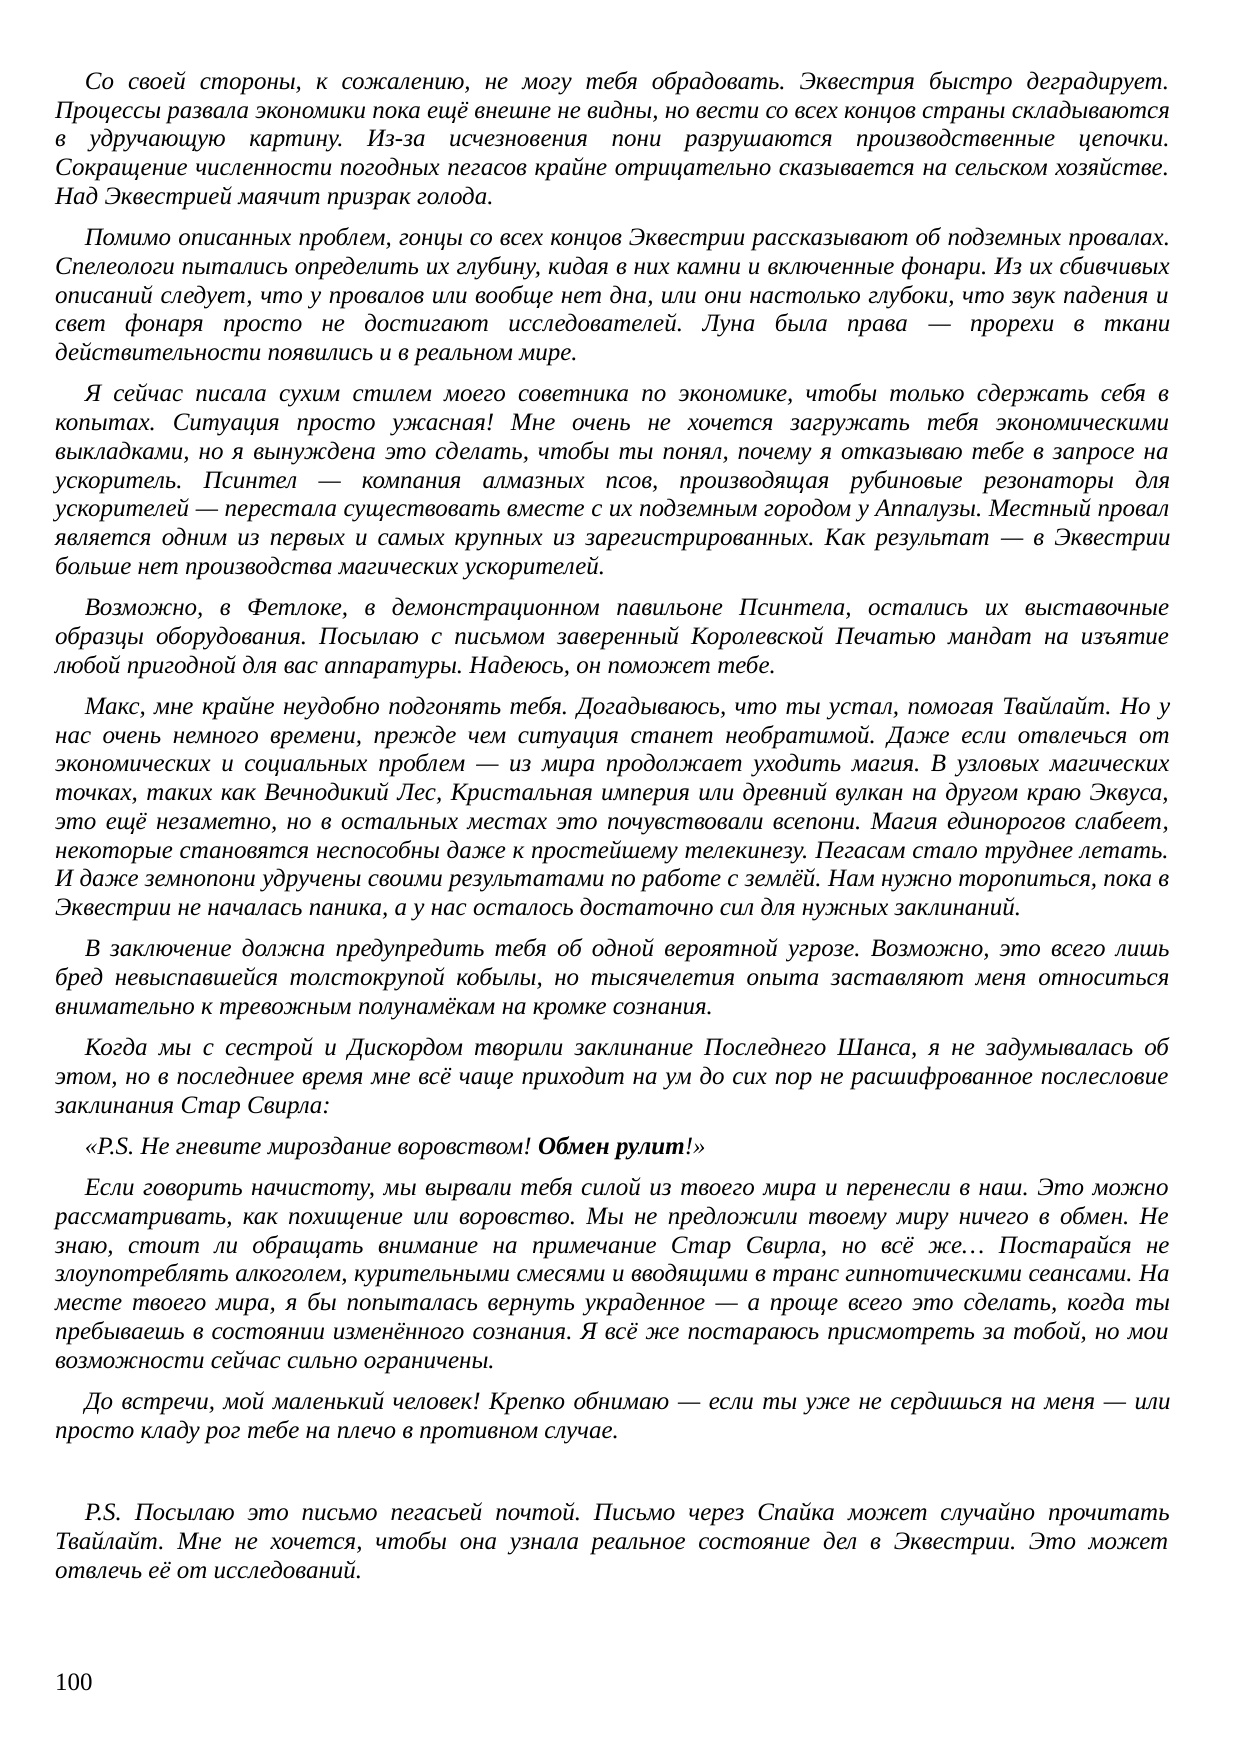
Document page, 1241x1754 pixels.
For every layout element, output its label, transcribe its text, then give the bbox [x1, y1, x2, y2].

text До встречи, мой маленький человек! Крепко обнимаю — если ты уже не сердишься на меня — или просто кладу рог тебе на плечо в противном случае. [55, 1386, 1173, 1443]
text Когда мы с сестрой и Дискордом творили заклинание Последнего Шанса, я не задумывалась об этом, но в последниее время мне всё чаще приходит на ум до сих пор не расшифрованное послесловие заклинания Стар Свирла: [55, 1032, 1173, 1118]
text Со своей стороны, к сожалению, не могу тебя обрадовать. Эквестрия быстро деградирует. Процессы развала экономики пока ещё внешне не видны, но вести со всех концов страны складываются в удручающую картину. Из-за исчезновения пони разрушаются производственные цепочки. Сокращение численности погодных пегасов крайне отрицательно сказывается на сельском хозяйстве. Над Эквестрией маячит призрак голода. [55, 66, 1173, 210]
text «P.S. Не гневите мироздание воровством! Обмен рулит!» [55, 1131, 1173, 1160]
text Если говорить начистоту, мы вырвали тебя силой из твоего мира и перенесли в наш. Это можно рассматривать, как похищение или воровство. Мы не предложили твоему миру ничего в обмен. Не знаю, стоит ли обращать внимание на примечание Стар Свирла, но всё же… Постарайся не злоупотреблять алкоголем, курительными смесями и вводящими в транс гипнотическими сеансами. На месте твоего мира, я бы попыталась вернуть украденное — а проще всего это сделать, когда ты пребываешь в состоянии изменённого сознания. Я всё же постараюсь присмотреть за тобой, но мои возможности сейчас сильно ограничены. [55, 1172, 1173, 1373]
text Возможно, в Фетлоке, в демонстрационном павильоне Псинтела, остались их выставочные образцы оборудования. Посылаю с письмом заверенный Королевской Печатью мандат на изъятие любой пригодной для вас аппаратуры. Надеюсь, он поможет тебе. [55, 592, 1173, 678]
text В заключение должна предупредить тебя об одной вероятной угрозе. Возможно, это всего лишь бред невыспавшейся толстокрупой кобылы, но тысячелетия опыта заставляют меня относиться внимательно к тревожным полунамёкам на кромке сознания. [55, 933, 1173, 1020]
text P.S. Посылаю это письмо пегасьей почтой. Письмо через Спайка может случайно прочитать Твайлайт. Мне не хочется, чтобы она узнала реальное состояние дел в Эквестрии. Это может отвлечь её от исследований. [55, 1497, 1173, 1583]
text Помимо описанных проблем, гонцы со всех концов Эквестрии рассказывают об подземных провалах. Спелеологи пытались определить их глубину, кидая в них камни и включенные фонари. Из их сбивчивых описаний следует, что у провалов или вообще нет дна, или они настолько глубоки, что звук падения и свет фонаря просто не достигают исследователей. Луна была права — прорехи в ткани действительности появились и в реальном мире. [55, 222, 1173, 366]
text Макс, мне крайне неудобно подгонять тебя. Догадываюсь, что ты устал, помогая Твайлайт. Но у нас очень немного времени, прежде чем ситуация станет необратимой. Даже если отвлечься от экономических и социальных проблем — из мира продолжает уходить магия. В узловых магических точках, таких как Вечнодикий Лес, Кристальная империя или древний вулкан на другом краю Эквуса, это ещё незаметно, но в остальных местах это почувствовали всепони. Магия единорогов слабеет, некоторые становятся неспособны даже к простейшему телекинезу. Пегасам стало труднее летать. И даже земнопони удручены своими результатами по работе с землёй. Нам нужно торопиться, пока в Эквестрии не началась паника, а у нас осталось достаточно сил для нужных заклинаний. [55, 691, 1173, 921]
text Я сейчас писала сухим стилем моего советника по экономике, чтобы только сдержать себя в копытах. Ситуация просто ужасная! Мне очень не хочется загружать тебя экономическими выкладками, но я вынуждена это сделать, чтобы ты понял, почему я отказываю тебе в запросе на ускоритель. Псинтел — компания алмазных псов, производящая рубиновые резонаторы для ускорителей — перестала существовать вместе с их подземным городом у Аппалузы. Местный провал является одним из первых и самых крупных из зарегистрированных. Как результат — в Эквестрии больше нет производства магических ускорителей. [55, 378, 1173, 580]
